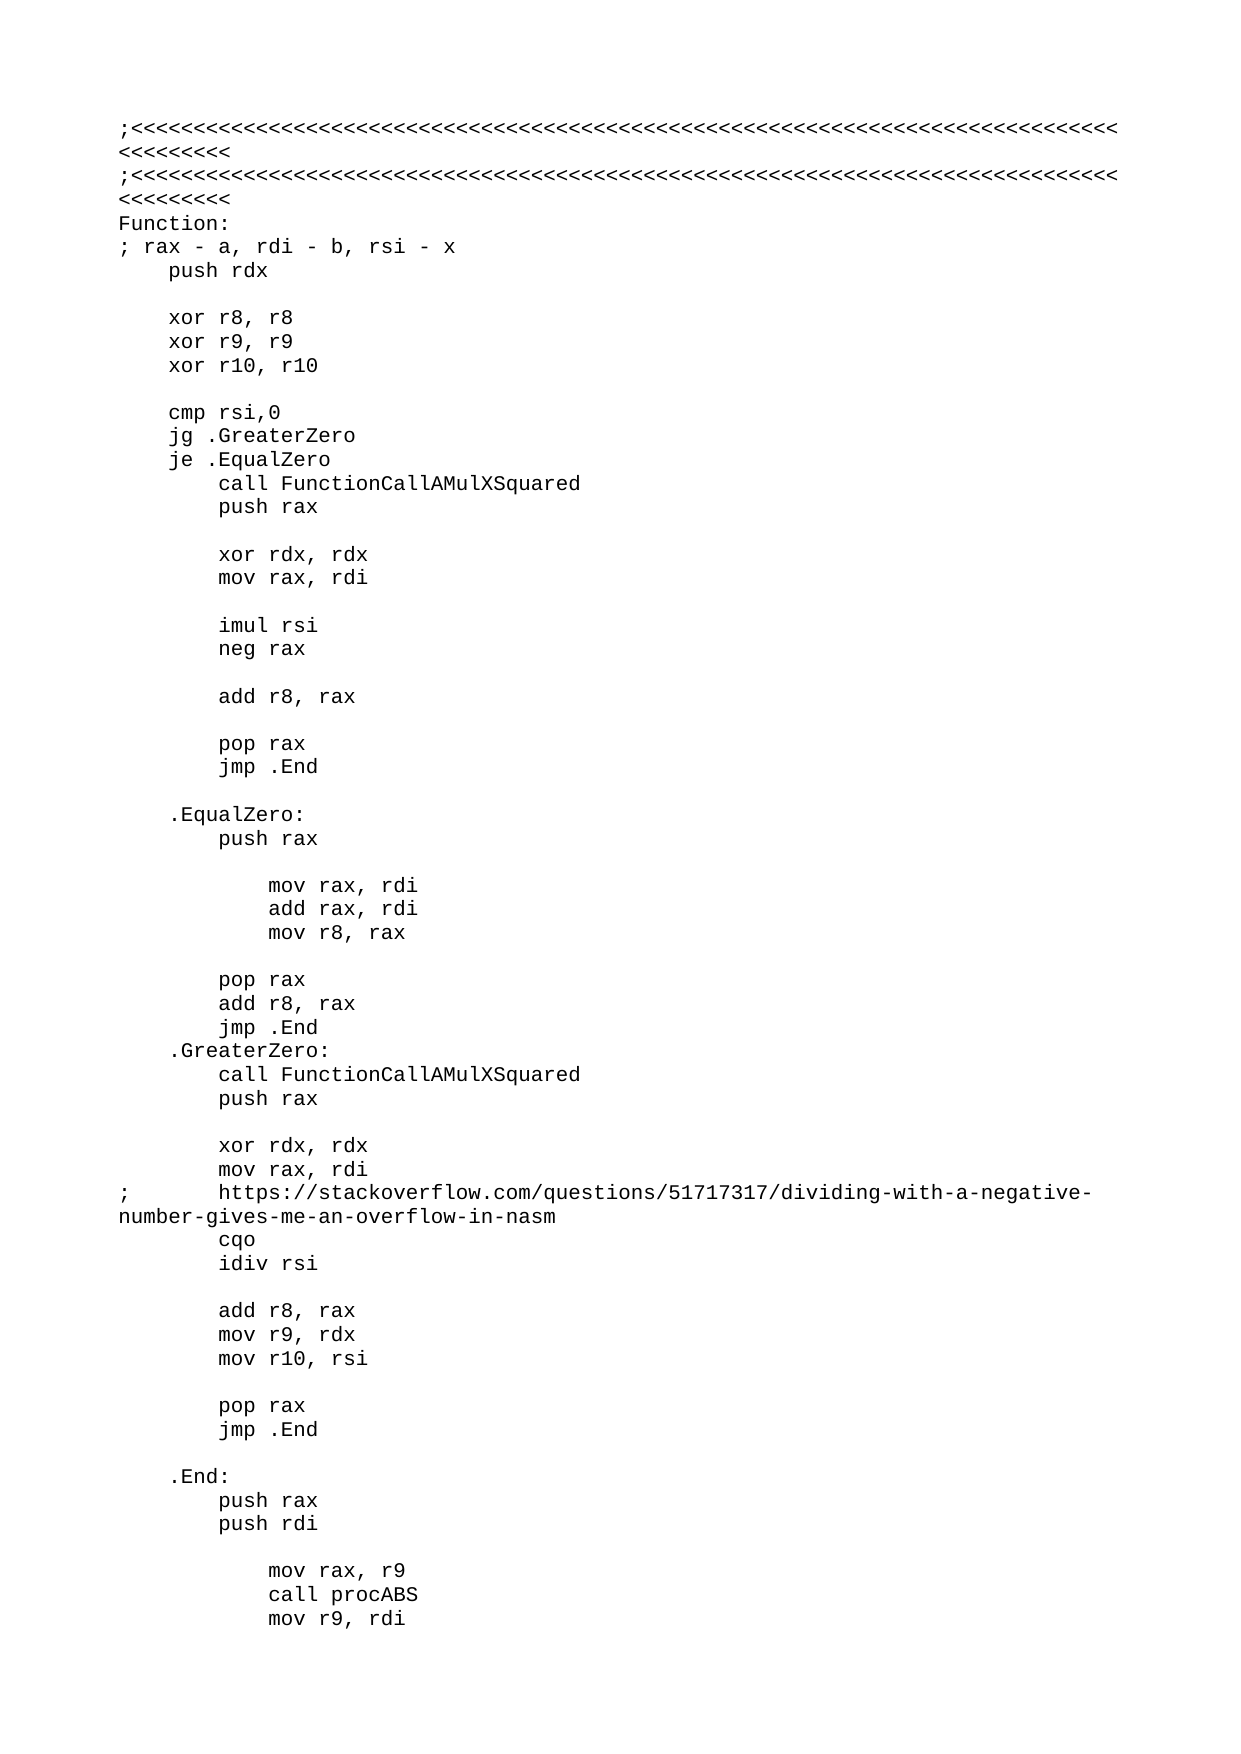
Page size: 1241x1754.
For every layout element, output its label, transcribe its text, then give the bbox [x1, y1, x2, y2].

text mov rax, rdi [118, 567, 1122, 591]
text mov r9, rdi [118, 1608, 1122, 1631]
text ;<<<<<<<<<<<<<<<<<<<<<<<<<<<<<<<<<<<<<<<<<<<<<<<<<<<<<<<<<<<<<<<<<<<<<<<<<<<<<<<<<<<<<<<< [118, 165, 1122, 213]
text cmp rsi,0 [118, 402, 1122, 426]
text pop rax [118, 1395, 1122, 1419]
text jg .GreaterZero [118, 426, 1122, 449]
text call FunctionCallAMulXSquared [118, 1064, 1122, 1088]
text push rax [118, 1088, 1122, 1111]
text jmp .End [118, 1017, 1122, 1040]
text push rdi [118, 1513, 1122, 1537]
text add r8, rax [118, 686, 1122, 709]
text .GreaterZero: [118, 1040, 1122, 1064]
text mov r10, rsi [118, 1348, 1122, 1371]
text neg rax [118, 638, 1122, 662]
text cqo [118, 1229, 1122, 1253]
text idiv rsi [118, 1253, 1122, 1277]
text push rdx [118, 260, 1122, 284]
text ; rax - a, rdi - b, rsi - x [118, 236, 1122, 260]
text pop rax [118, 733, 1122, 757]
text .End: [118, 1466, 1122, 1489]
text add r8, rax [118, 993, 1122, 1017]
text .EqualZero: [118, 804, 1122, 827]
text je .EqualZero [118, 449, 1122, 473]
text ;<<<<<<<<<<<<<<<<<<<<<<<<<<<<<<<<<<<<<<<<<<<<<<<<<<<<<<<<<<<<<<<<<<<<<<<<<<<<<<<<<<<<<<<< [118, 118, 1122, 165]
text mov r9, rdx [118, 1324, 1122, 1348]
text xor rdx, rdx [118, 1135, 1122, 1158]
text ; https://stackoverflow.com/questions/51717317/dividing-with-a-negative-number-gives-me-an-overflow-in-nasm [118, 1182, 1122, 1229]
text xor r10, r10 [118, 354, 1122, 378]
text mov rax, rdi [118, 1158, 1122, 1182]
text mov r8, rax [118, 922, 1122, 946]
text jmp .End [118, 1419, 1122, 1442]
text xor rdx, rdx [118, 544, 1122, 567]
text xor r9, r9 [118, 331, 1122, 354]
text imul rsi [118, 615, 1122, 638]
text jmp .End [118, 757, 1122, 780]
text push rax [118, 1489, 1122, 1513]
text add rax, rdi [118, 898, 1122, 922]
text Function: [118, 213, 1122, 236]
text mov rax, r9 [118, 1561, 1122, 1584]
text push rax [118, 827, 1122, 851]
text xor r8, r8 [118, 307, 1122, 331]
text call procABS [118, 1584, 1122, 1608]
text add r8, rax [118, 1300, 1122, 1324]
text call FunctionCallAMulXSquared [118, 473, 1122, 496]
text push rax [118, 496, 1122, 520]
text mov rax, rdi [118, 875, 1122, 898]
text pop rax [118, 969, 1122, 993]
